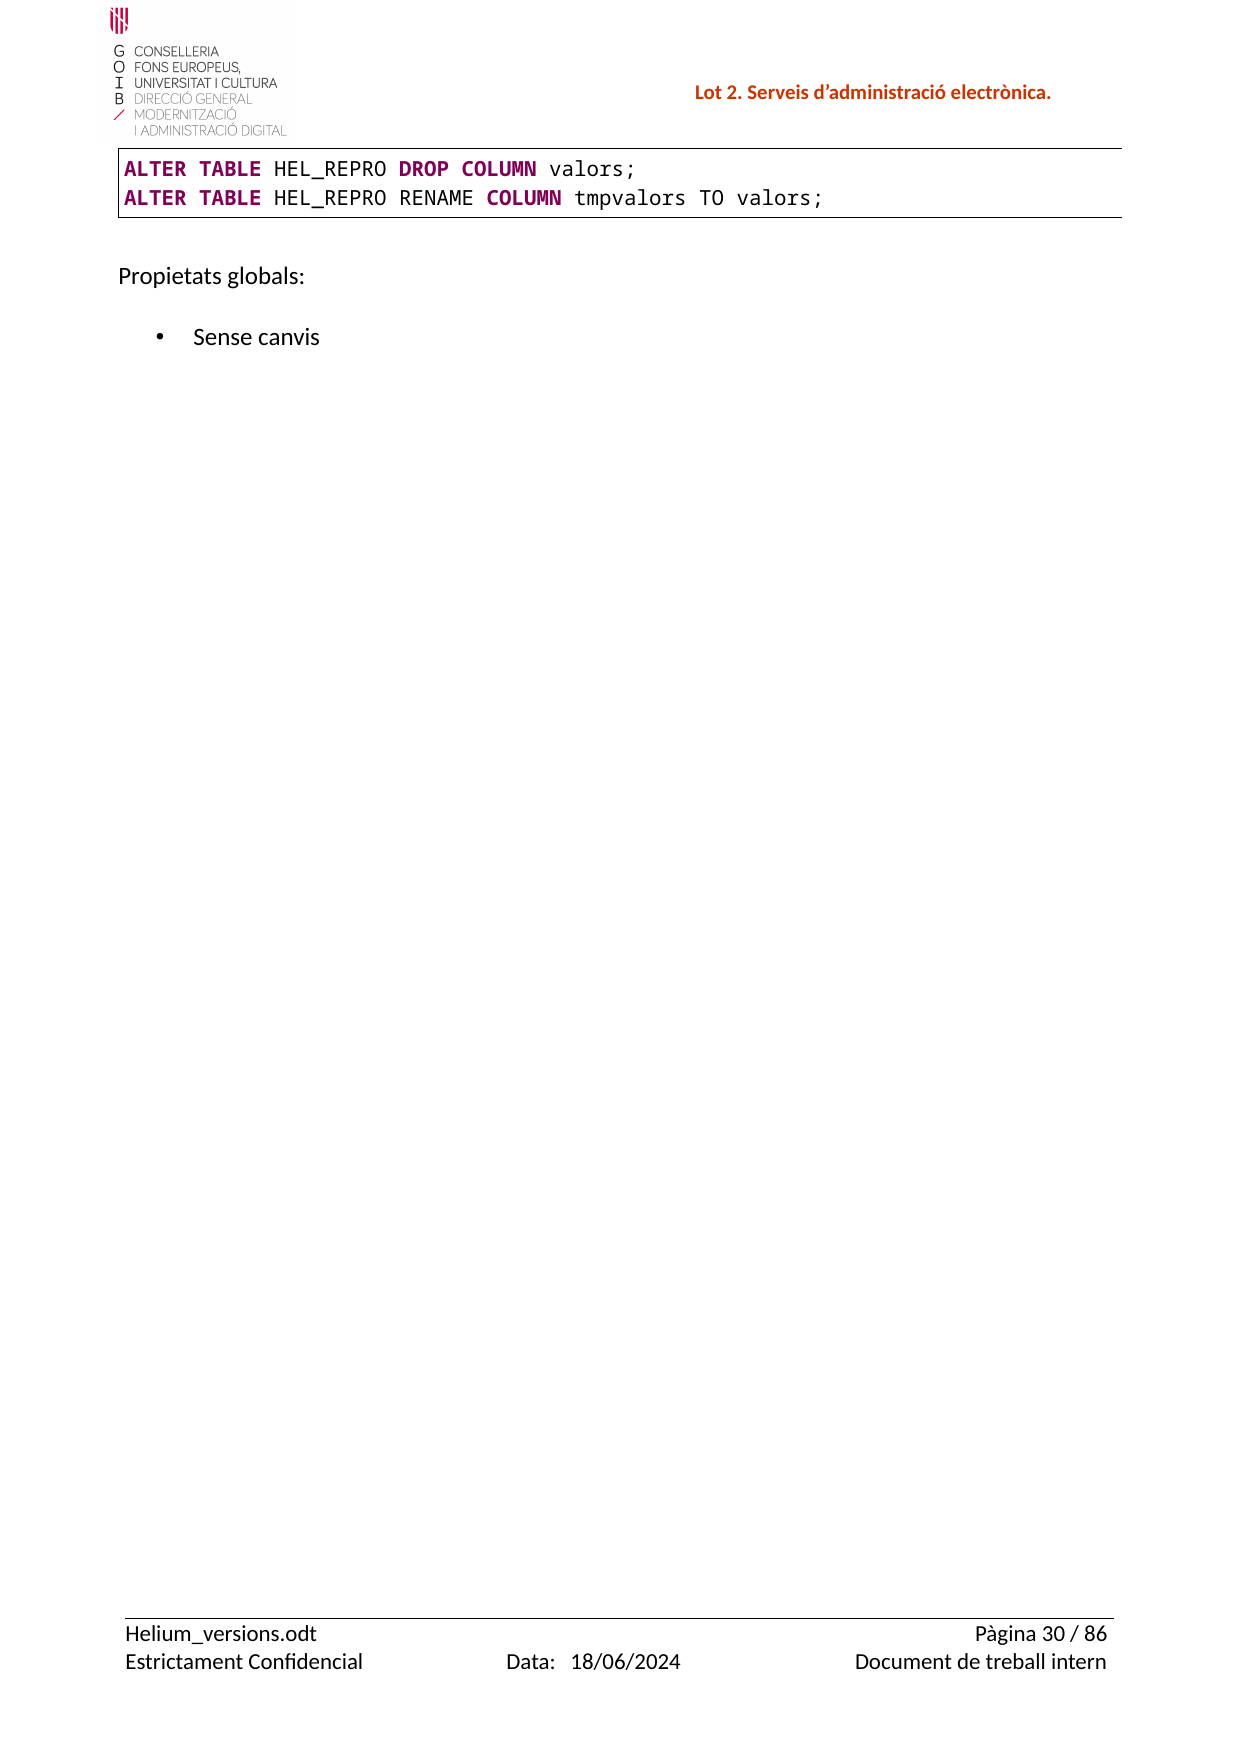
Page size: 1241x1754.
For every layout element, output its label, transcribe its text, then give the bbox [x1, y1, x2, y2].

picture [100, 0, 297, 144]
table_header ALTER TABLE HEL_REPRO DROP COLUMN valors; ALTER TABLE HEL_REPRO RENAME COLUMN tmpvalors TO valors; [119, 149, 1122, 217]
list Sense canvis [156, 322, 1122, 352]
text Propietats globals: [118, 261, 1122, 291]
